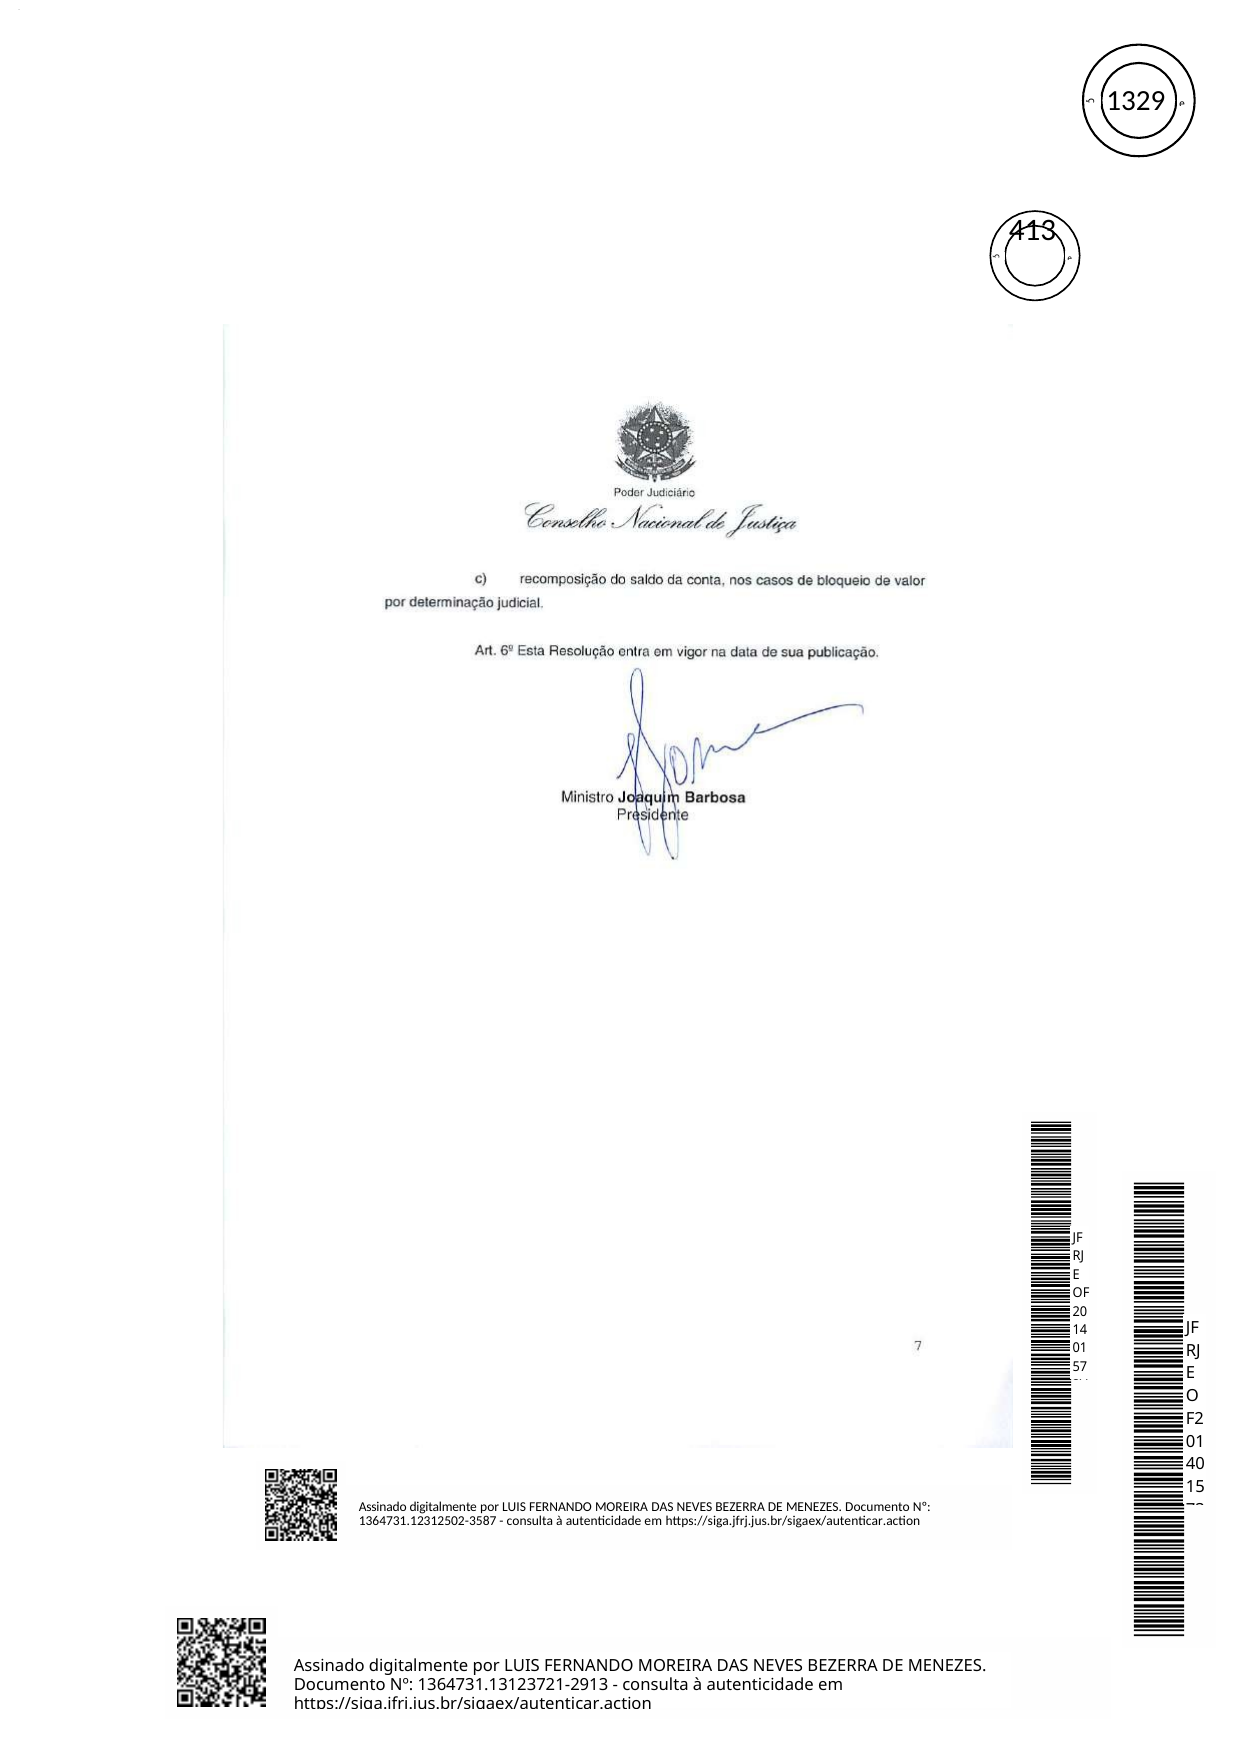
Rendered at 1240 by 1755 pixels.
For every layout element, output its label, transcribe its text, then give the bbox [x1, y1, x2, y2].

text ç [1085, 98, 1099, 106]
text e [1067, 253, 1078, 260]
text e [1179, 97, 1193, 105]
text JFRJEOF201401573V02 [1072, 1228, 1089, 1379]
text ç [992, 254, 1004, 260]
text JFRJEOF201401573V07 [1186, 1316, 1206, 1504]
